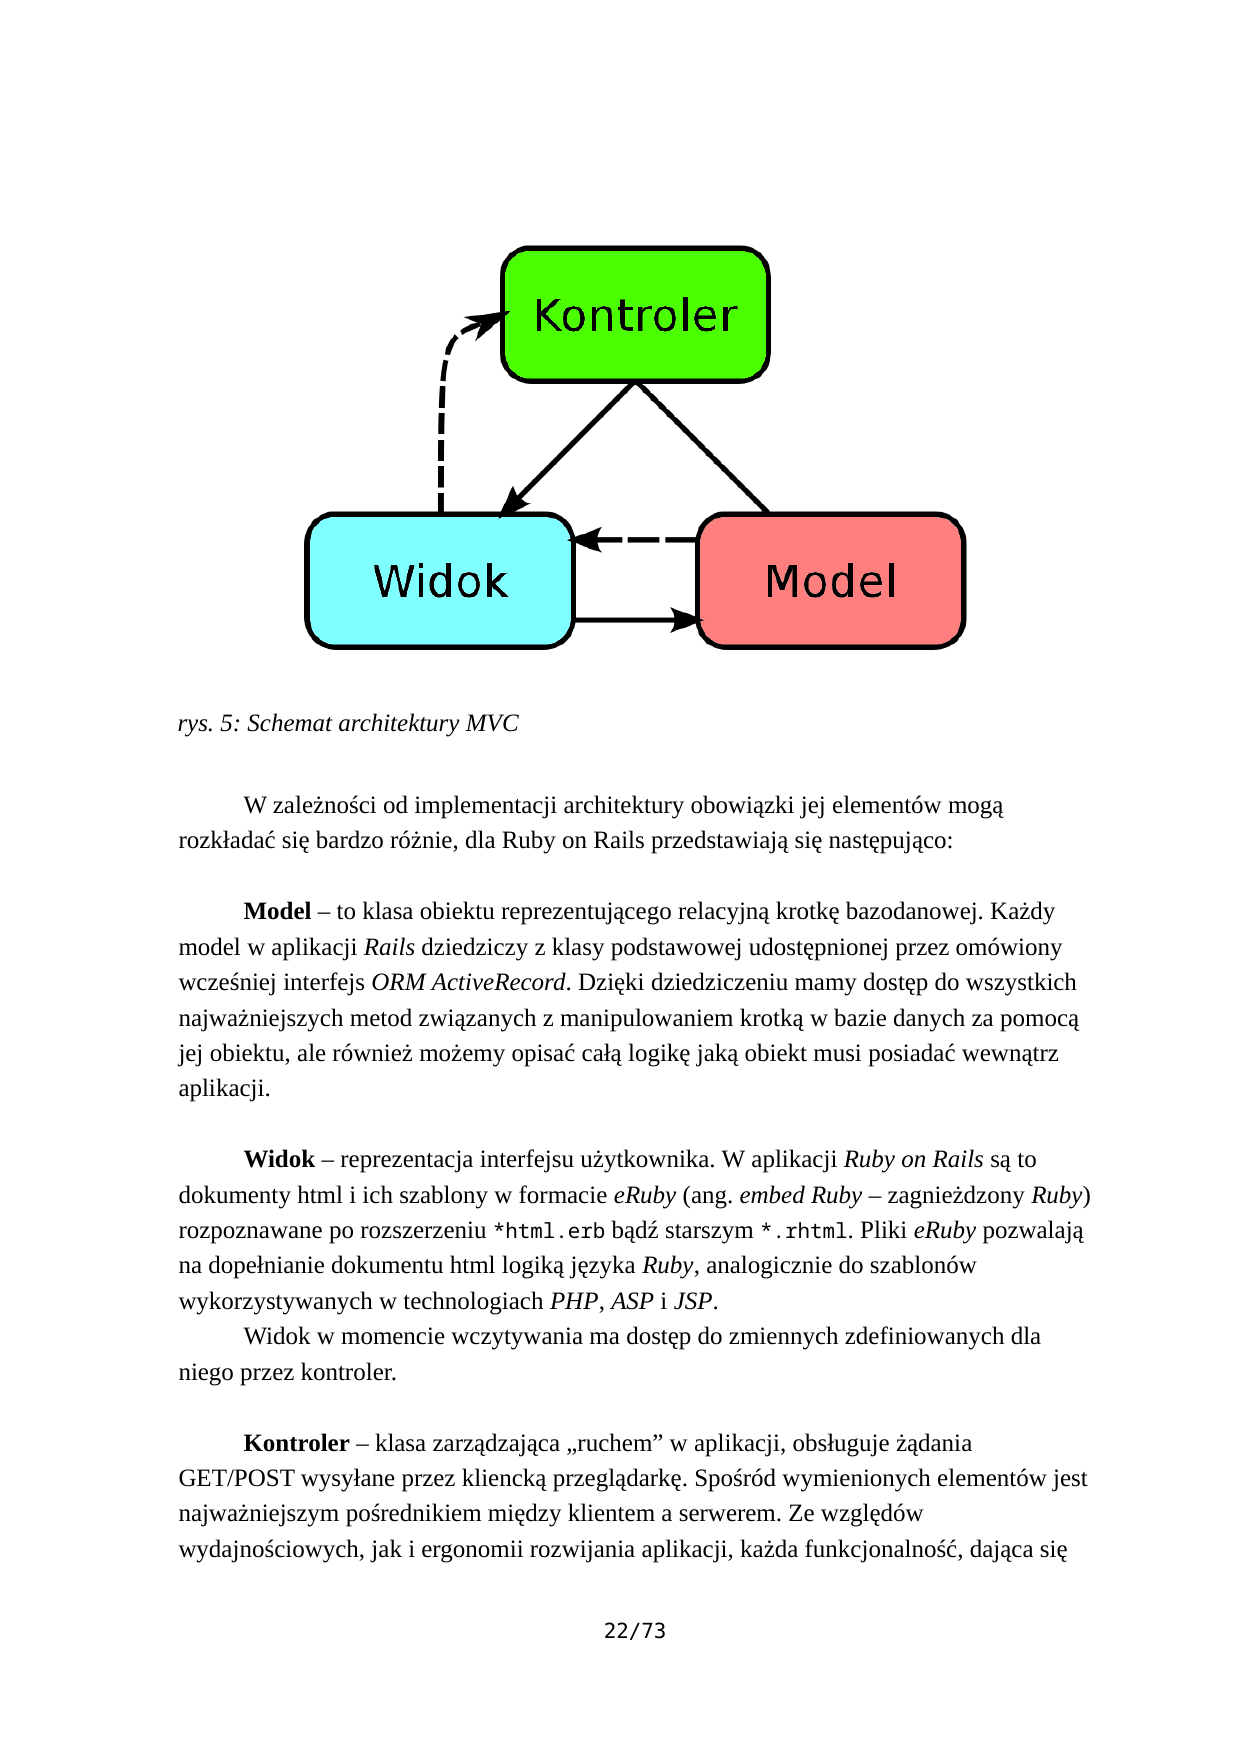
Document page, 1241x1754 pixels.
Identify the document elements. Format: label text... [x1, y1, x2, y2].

picture [280, 159, 990, 691]
text Widok w momencie wczytywania ma dostęp do zmiennych zdefiniowanych dla niego przez kontroler. [178, 1316, 1093, 1387]
table_header [177, 154, 1093, 696]
text W zależności od implementacji architektury obowiązki jej elementów mogą rozkładać się bardzo różnie, dla Ruby on Rails przedstawiają się następująco: [178, 785, 1093, 856]
text Widok – reprezentacja interfejsu użytkownika. W aplikacji Ruby on Rails są to dokumenty html i ich szablony w formacie eRuby (ang. embed Ruby – zagnieżdzony Ruby) rozpoznawane po rozszerzeniu *html.erb bądź starszym *.rhtml. Pliki eRuby pozwalają na dopełnianie dokumentu html logiką języka Ruby, analogicznie do szablonów wykorzystywanych w technologiach PHP, ASP i JSP. [178, 1139, 1093, 1316]
text rys. 5: Schemat architektury MVC [177, 708, 1093, 737]
text Model – to klasa obiektu reprezentującego relacyjną krotkę bazodanowej. Każdy model w aplikacji Rails dziedziczy z klasy podstawowej udostępnionej przez omówiony wcześniej interfejs ORM ActiveRecord. Dzięki dziedziczeniu mamy dostęp do wszystkich najważniejszych metod związanych z manipulowaniem krotką w bazie danych za pomocą jej obiektu, ale również możemy opisać całą logikę jaką obiekt musi posiadać wewnątrz aplikacji. [178, 891, 1093, 1104]
text Kontroler – klasa zarządzająca „ruchem” w aplikacji, obsługuje żądania GET/POST wysyłane przez kliencką przeglądarkę. Spośród wymienionych elementów jest najważniejszym pośrednikiem między klientem a serwerem. Ze względów wydajnościowych, jak i ergonomii rozwijania aplikacji, każda funkcjonalność, dająca się [178, 1423, 1093, 1564]
